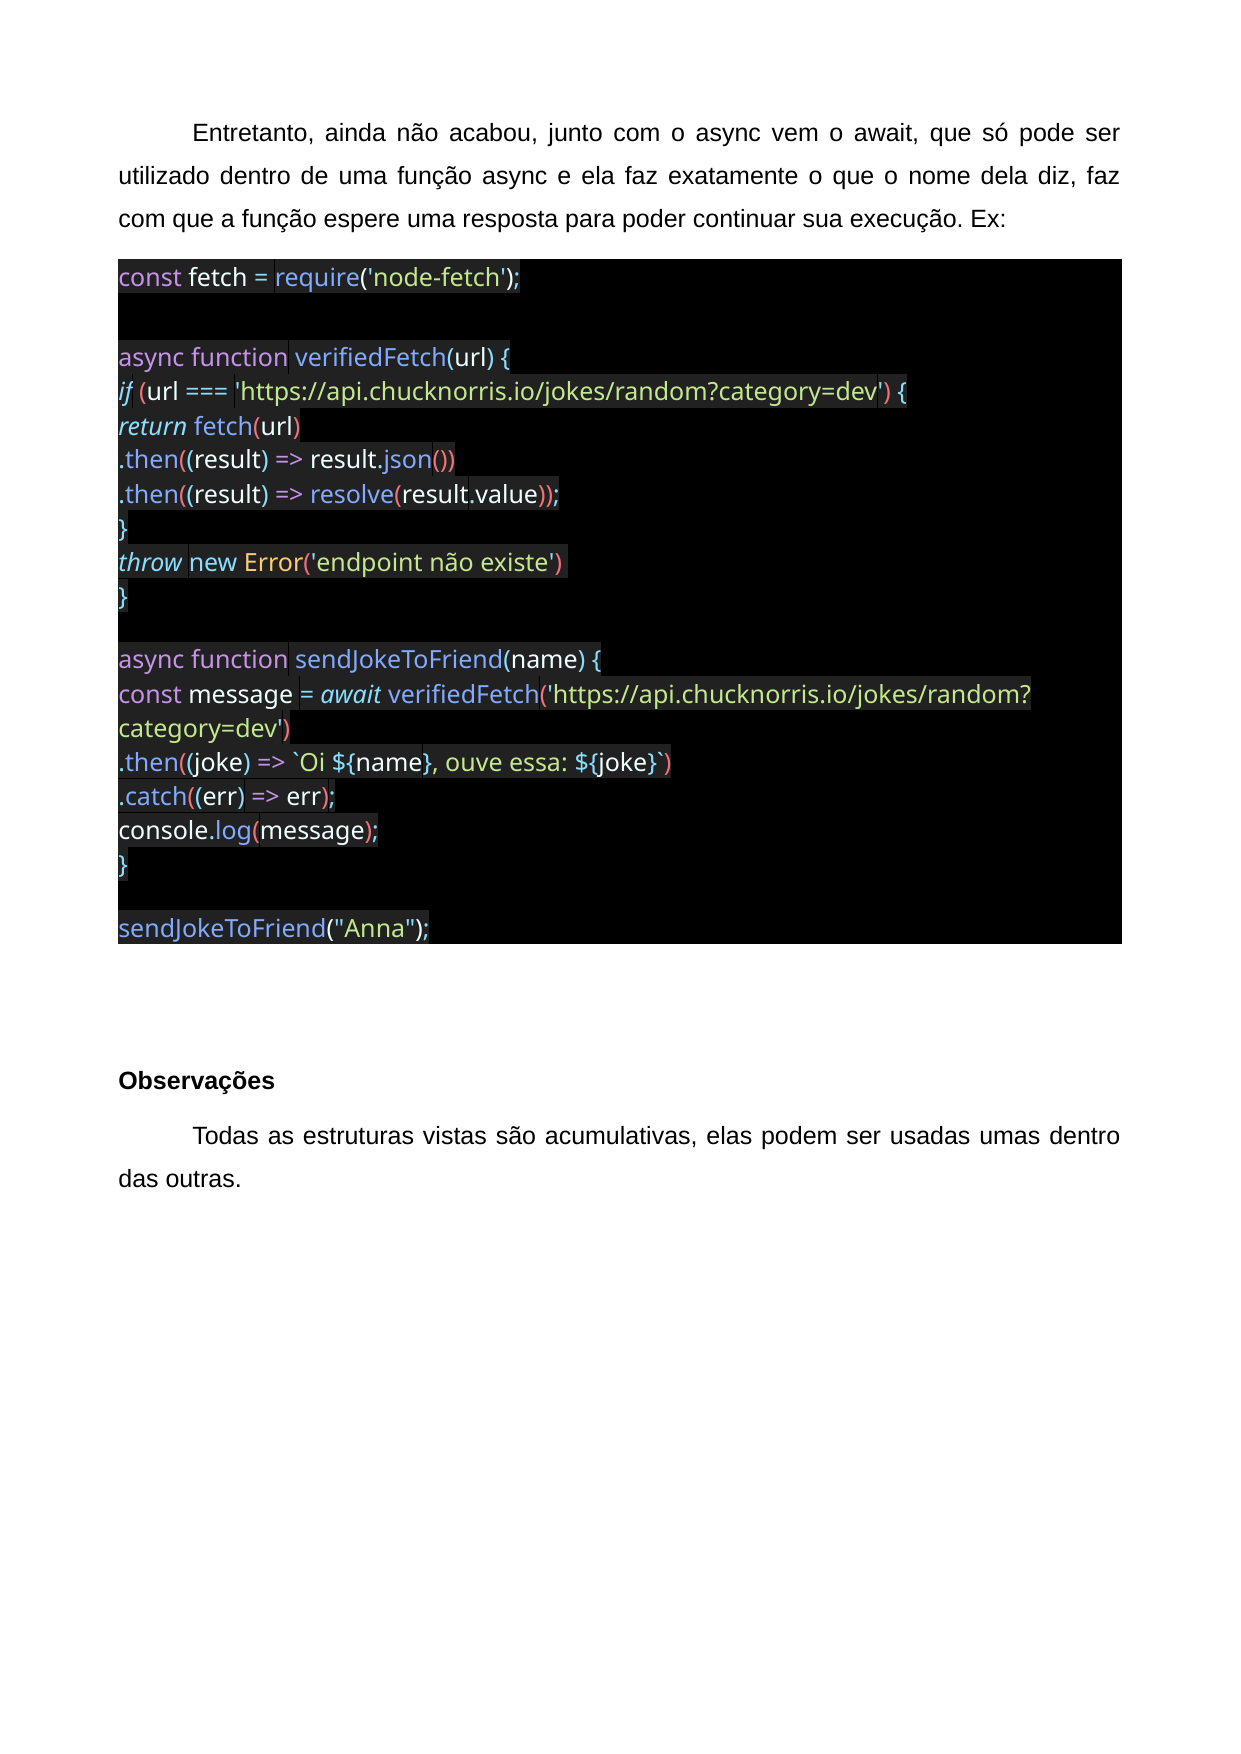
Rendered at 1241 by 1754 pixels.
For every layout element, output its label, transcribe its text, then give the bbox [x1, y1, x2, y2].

text console.log(message); [118, 812, 1122, 847]
text Todas as estruturas vistas são acumulativas, elas podem ser usadas umas dentro das outras. [118, 1121, 1122, 1193]
text } [118, 847, 1122, 881]
text Observações [118, 1066, 1122, 1095]
text return fetch(url) [118, 408, 1122, 442]
text Entretanto, ainda não acabou, junto com o async vem o await, que só pode ser utilizado dentro de uma função async e ela faz exatamente o que o nome dela diz, faz com que a função espere uma resposta para poder continuar sua execução. Ex: [118, 118, 1122, 233]
text async function sendJokeToFriend(name) { [118, 642, 1122, 676]
text .then((result) => resolve(result.value)); [118, 476, 1122, 510]
text async function verifiedFetch(url) { [118, 340, 1122, 374]
text if (url === 'https://api.chucknorris.io/jokes/random?category=dev') { [118, 374, 1122, 408]
text .then((joke) => `Oi ${name}, ouve essa: ${joke}`) [118, 744, 1122, 778]
text .then((result) => result.json()) [118, 442, 1122, 476]
text throw new Error('endpoint não existe') [118, 544, 1122, 578]
text } [118, 578, 1122, 612]
text const fetch = require('node-fetch'); [118, 259, 1122, 293]
text } [118, 510, 1122, 544]
text const message = await verifiedFetch('https://api.chucknorris.io/jokes/random?category=dev') [118, 676, 1122, 744]
text sendJokeToFriend("Anna"); [118, 910, 1122, 944]
text .catch((err) => err); [118, 778, 1122, 812]
